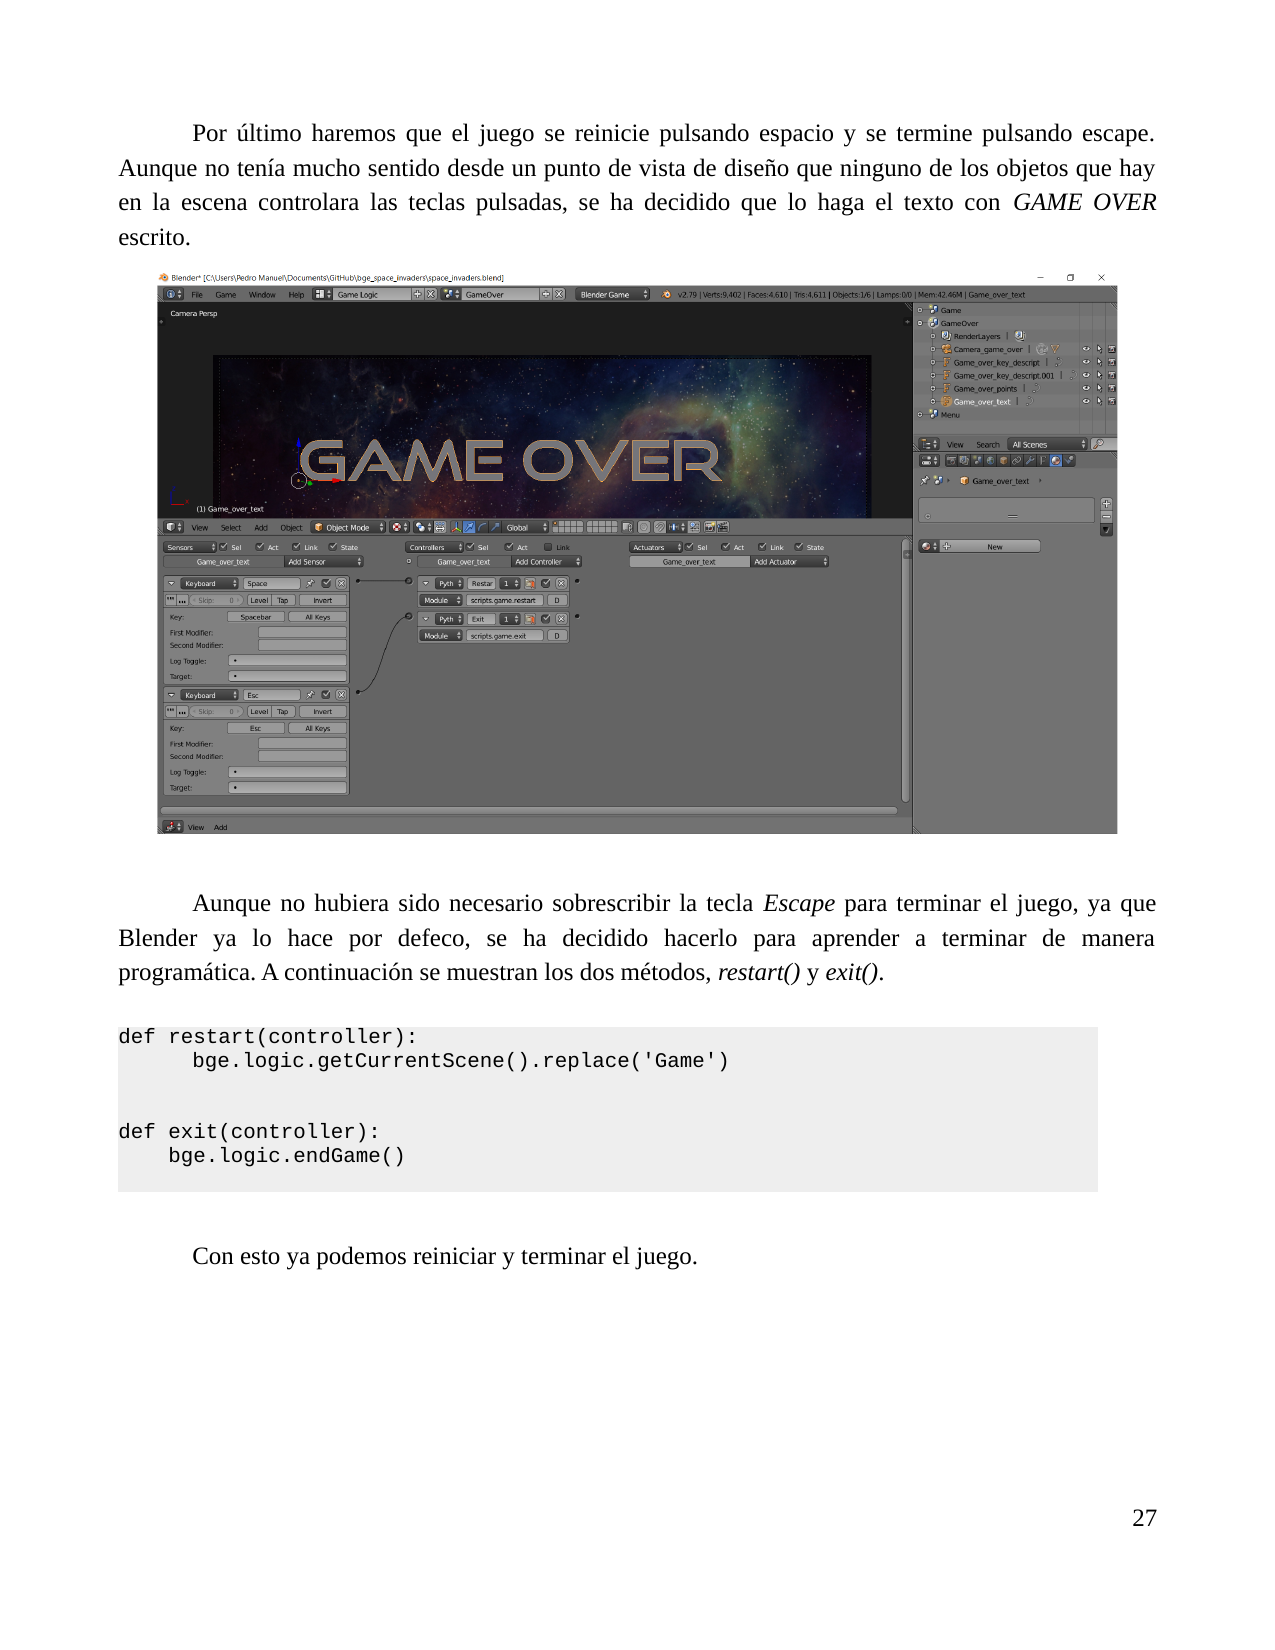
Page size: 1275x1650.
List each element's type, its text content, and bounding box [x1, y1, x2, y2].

picture [157, 270, 1118, 834]
text def restart(controller): [118, 1027, 1098, 1050]
text bge.logic.getCurrentScene().replace('Game') [118, 1050, 1098, 1074]
text Por último haremos que el juego se reinicie pulsando espacio y se termine pulsando escape. Aunque no tenía mucho sentido desde un punto de vista de diseño que ninguno de los objetos que hay en la escena controlara las teclas pulsadas, se ha decidido que lo haga el texto con GAME OVER escrito. [118, 118, 1157, 250]
text bge.logic.endGame() [118, 1145, 1098, 1168]
text Con esto ya podemos reiniciar y terminar el juego. [118, 1241, 1157, 1270]
text Aunque no hubiera sido necesario sobrescribir la tecla Escape para terminar el juego, ya que Blender ya lo hace por defeco, se ha decidido hacerlo para aprender a terminar de manera programática. A continuación se muestran los dos métodos, restart() y exit(). [118, 888, 1157, 986]
text def exit(controller): [118, 1121, 1098, 1145]
